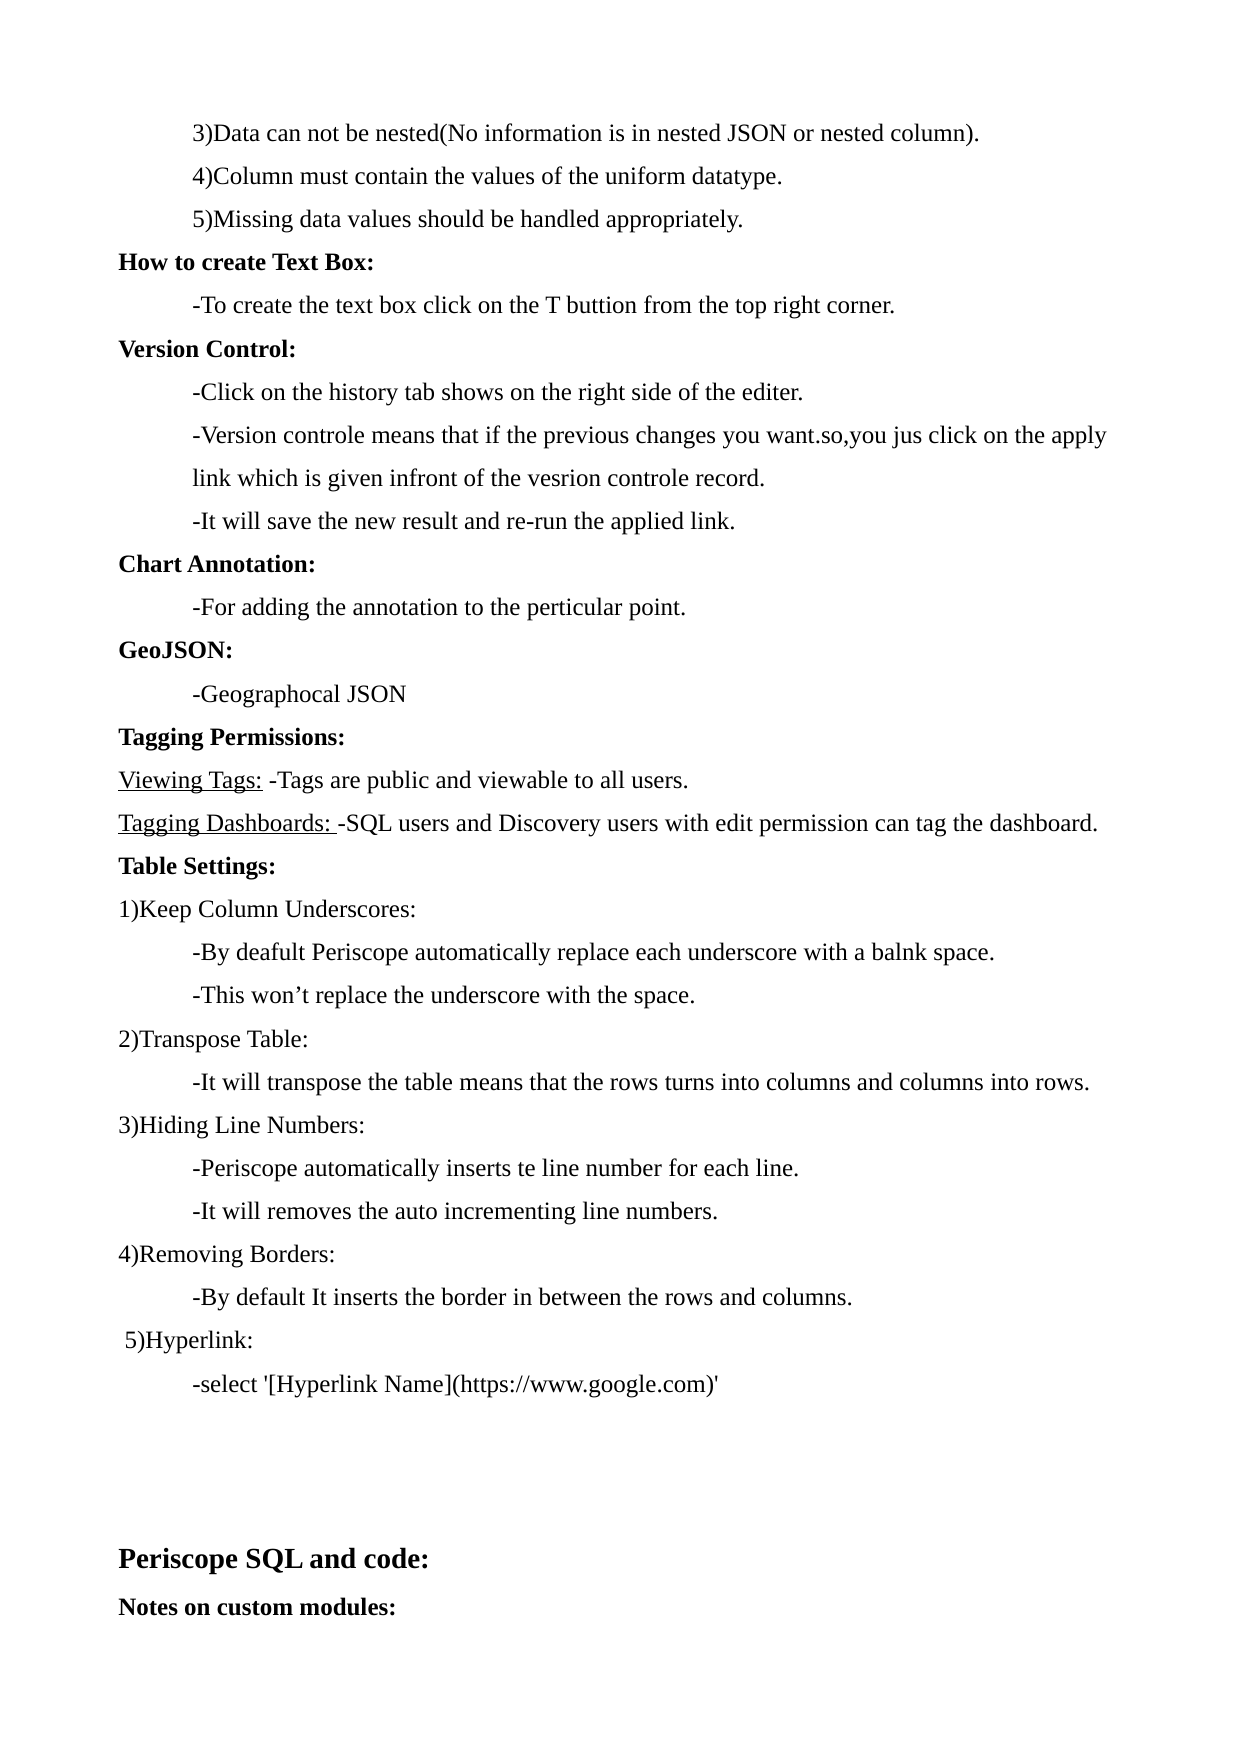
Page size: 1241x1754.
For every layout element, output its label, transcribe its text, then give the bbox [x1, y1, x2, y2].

text Chart Annotation: [118, 549, 1122, 578]
text 3)Data can not be nested(No information is in nested JSON or nested column). [118, 118, 1122, 147]
text Viewing Tags: -Tags are public and viewable to all users. [118, 765, 1122, 794]
text 5)Missing data values should be handled appropriately. [118, 204, 1122, 233]
text -For adding the annotation to the perticular point. [118, 592, 1122, 621]
text 4)Removing Borders: [118, 1239, 1122, 1268]
text -It will removes the auto incrementing line numbers. [118, 1196, 1122, 1225]
text -Click on the history tab shows on the right side of the editer. [118, 377, 1122, 406]
text -select '[Hyperlink Name](https://www.google.com)' [118, 1369, 1122, 1397]
text -Version controle means that if the previous changes you want.so,you jus click on the apply link which is given infront of the vesrion controle record. [118, 420, 1122, 492]
text -To create the text box click on the T buttion from the top right corner. [118, 291, 1122, 319]
text -It will transpose the table means that the rows turns into columns and columns into rows. [118, 1067, 1122, 1096]
text Notes on custom modules: [118, 1592, 1122, 1620]
text 2)Transpose Table: [118, 1024, 1122, 1052]
text 4)Column must contain the values of the uniform datatype. [118, 161, 1122, 190]
text How to create Text Box: [118, 247, 1122, 276]
text -By deafult Periscope automatically replace each underscore with a balnk space. [118, 937, 1122, 966]
text 1)Keep Column Underscores: [118, 894, 1122, 923]
text GeoJSON: [118, 636, 1122, 664]
text Table Settings: [118, 851, 1122, 880]
text 3)Hiding Line Numbers: [118, 1110, 1122, 1139]
text Tagging Permissions: [118, 722, 1122, 751]
text -This won’t replace the underscore with the space. [118, 981, 1122, 1009]
text -It will save the new result and re-run the applied link. [118, 506, 1122, 535]
text Version Control: [118, 334, 1122, 362]
text Tagging Dashboards: -SQL users and Discovery users with edit permission can tag the dashboard. [118, 808, 1122, 837]
text Periscope SQL and code: [118, 1541, 1122, 1575]
text -Periscope automatically inserts te line number for each line. [118, 1153, 1122, 1182]
text -Geographocal JSON [118, 679, 1122, 707]
text 5)Hyperlink: [118, 1326, 1122, 1354]
text -By default It inserts the border in between the rows and columns. [118, 1282, 1122, 1311]
